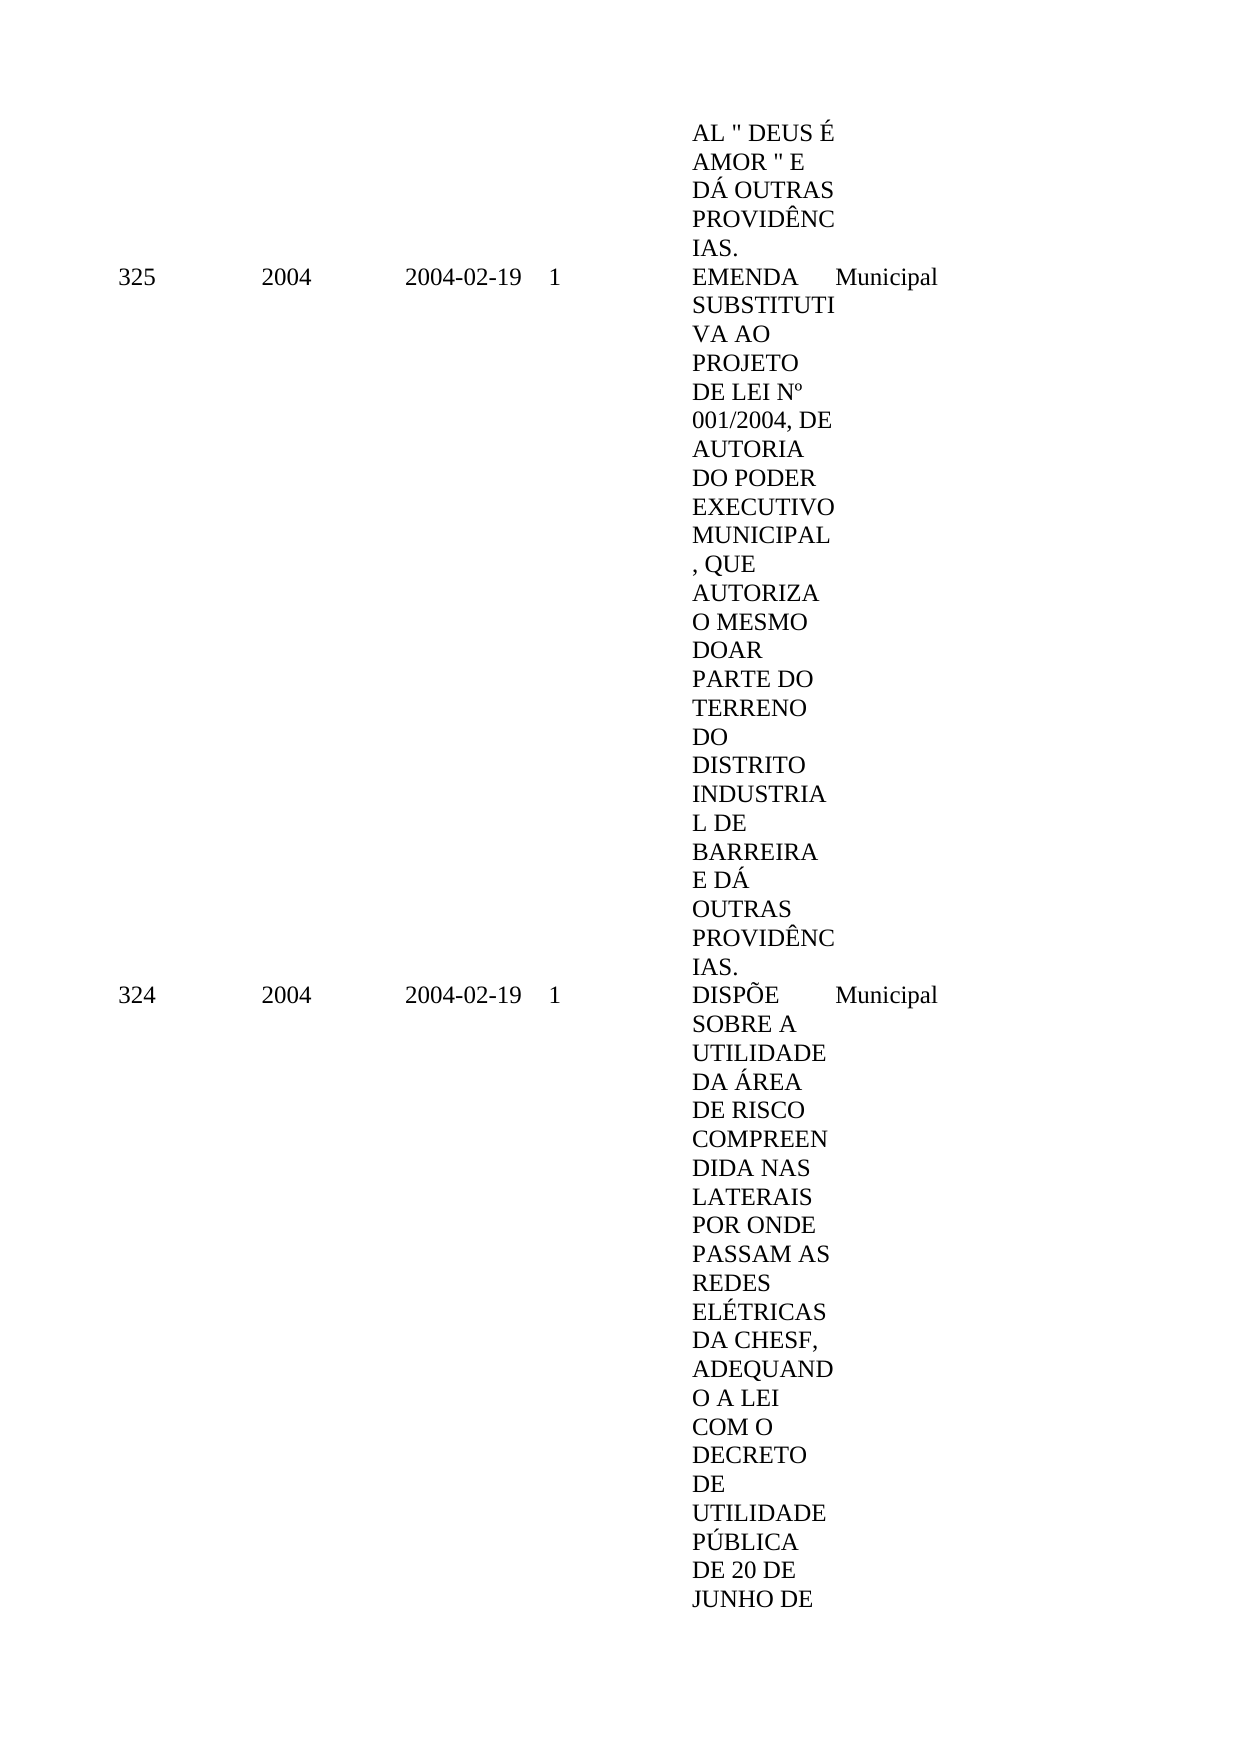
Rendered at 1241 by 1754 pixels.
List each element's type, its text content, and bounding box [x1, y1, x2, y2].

table_cell EMENDA SUBSTITUTIVA AO PROJETO DE LEI Nº 001/2004, DE AUTORIA DO PODER EXECUTIVO MUNICIPAL , QUE AUTORIZA O MESMO DOAR PARTE DO TERRENO DO DISTRITO INDUSTRIAL DE BARREIRA E DÁ OUTRAS PROVIDÊNCIAS. [692, 262, 835, 981]
table_cell [405, 118, 548, 262]
table_cell [979, 118, 1122, 262]
table_cell 2004-02-19 [405, 262, 548, 981]
table_cell 2004 [261, 981, 405, 1613]
table_cell 1 [548, 262, 692, 981]
table_cell DISPÕE SOBRE A UTILIDADE DA ÁREA DE RISCO COMPREENDIDA NAS LATERAIS POR ONDE PASSAM AS REDES ELÉTRICAS DA CHESF, ADEQUANDO A LEI COM O DECRETO DE UTILIDADE PÚBLICA DE 20 DE JUNHO DE [692, 981, 835, 1613]
table_cell Municipal [835, 981, 979, 1613]
table_cell 2004 [261, 262, 405, 981]
table_cell AL " DEUS É AMOR " E DÁ OUTRAS PROVIDÊNCIAS. [692, 118, 835, 262]
table_cell [835, 118, 979, 262]
table_cell 325 [118, 262, 261, 981]
table_cell 2004-02-19 [405, 981, 548, 1613]
table_cell [979, 262, 1122, 981]
table_cell Municipal [835, 262, 979, 981]
table_cell [548, 118, 692, 262]
table_cell [118, 118, 261, 262]
table_cell [979, 981, 1122, 1613]
table_cell [261, 118, 405, 262]
table_cell 324 [118, 981, 261, 1613]
table_cell 1 [548, 981, 692, 1613]
